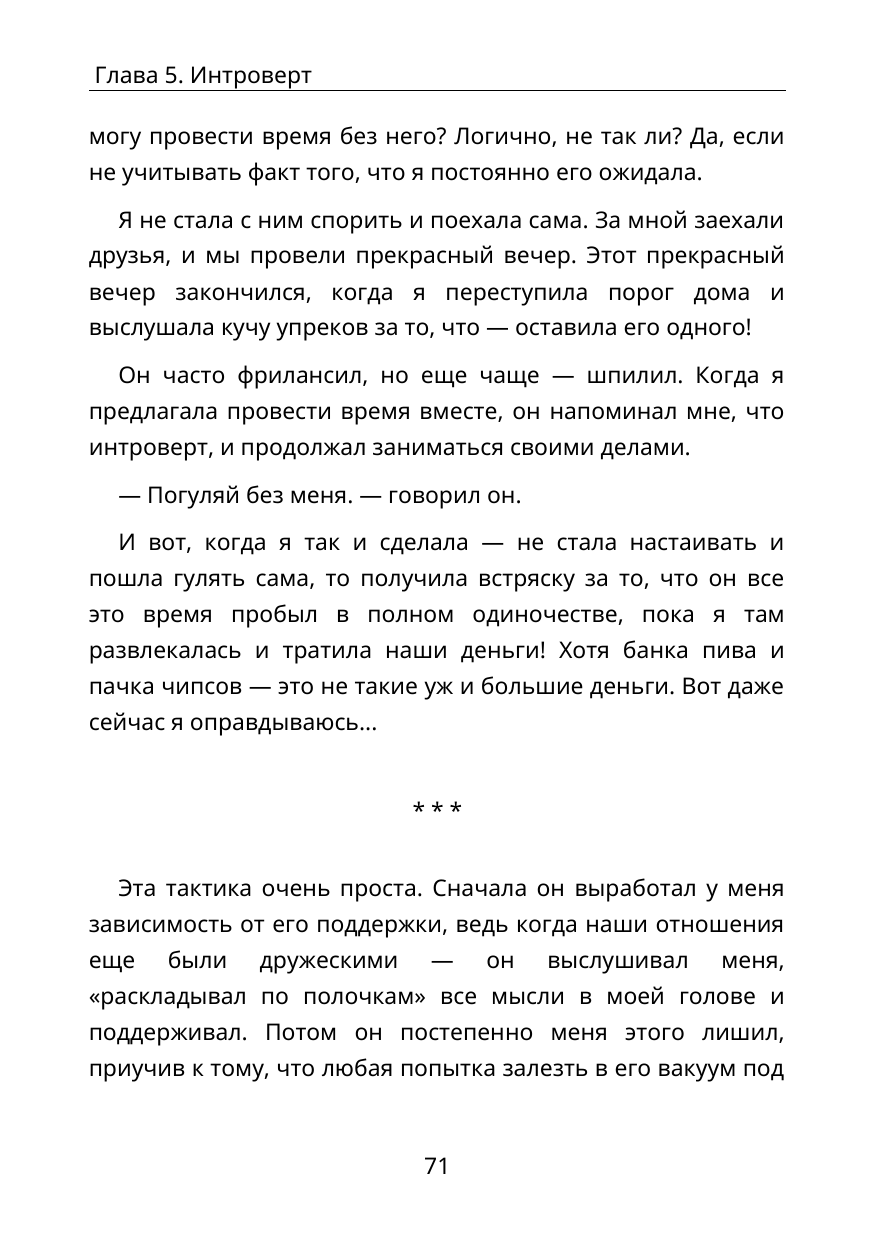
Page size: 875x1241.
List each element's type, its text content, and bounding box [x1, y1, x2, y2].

text И вот, когда я так и сделала — не стала настаивать и пошла гулять сама, то получила встряску за то, что он все это время пробыл в полном одиночестве, пока я там развлекалась и тратила наши деньги! Хотя банка пива и пачка чипсов — это не такие уж и большие деньги. Вот даже сейчас я оправдываюсь... [88, 526, 786, 737]
text — Погуляй без меня. — говорил он. [88, 479, 786, 510]
text могу провести время без него? Логично, не так ли? Да, если не учитывать факт того, что я постоянно его ожидала. [88, 120, 786, 187]
subtitle * * * [88, 795, 786, 826]
text Я не стала с ним спорить и поехала сама. За мной заехали друзья, и мы провели прекрасный вечер. Этот прекрасный вечер закончился, когда я переступила порог дома и выслушала кучу упреков за то, что — оставила его одного! [88, 203, 786, 343]
text Он часто фрилансил, но еще чаще — шпилил. Когда я предлагала провести время вместе, он напоминал мне, что интроверт, и продолжал заниматься своими делами. [88, 359, 786, 462]
text Эта тактика очень проста. Сначала он выработал у меня зависимость от его поддержки, ведь когда наши отношения еще были дружескими — он выслушивал меня, «раскладывал по полочкам» все мысли в моей голове и поддерживал. Потом он постепенно меня этого лишил, приучив к тому, что любая попытка залезть в его вакуум под [88, 872, 786, 1083]
